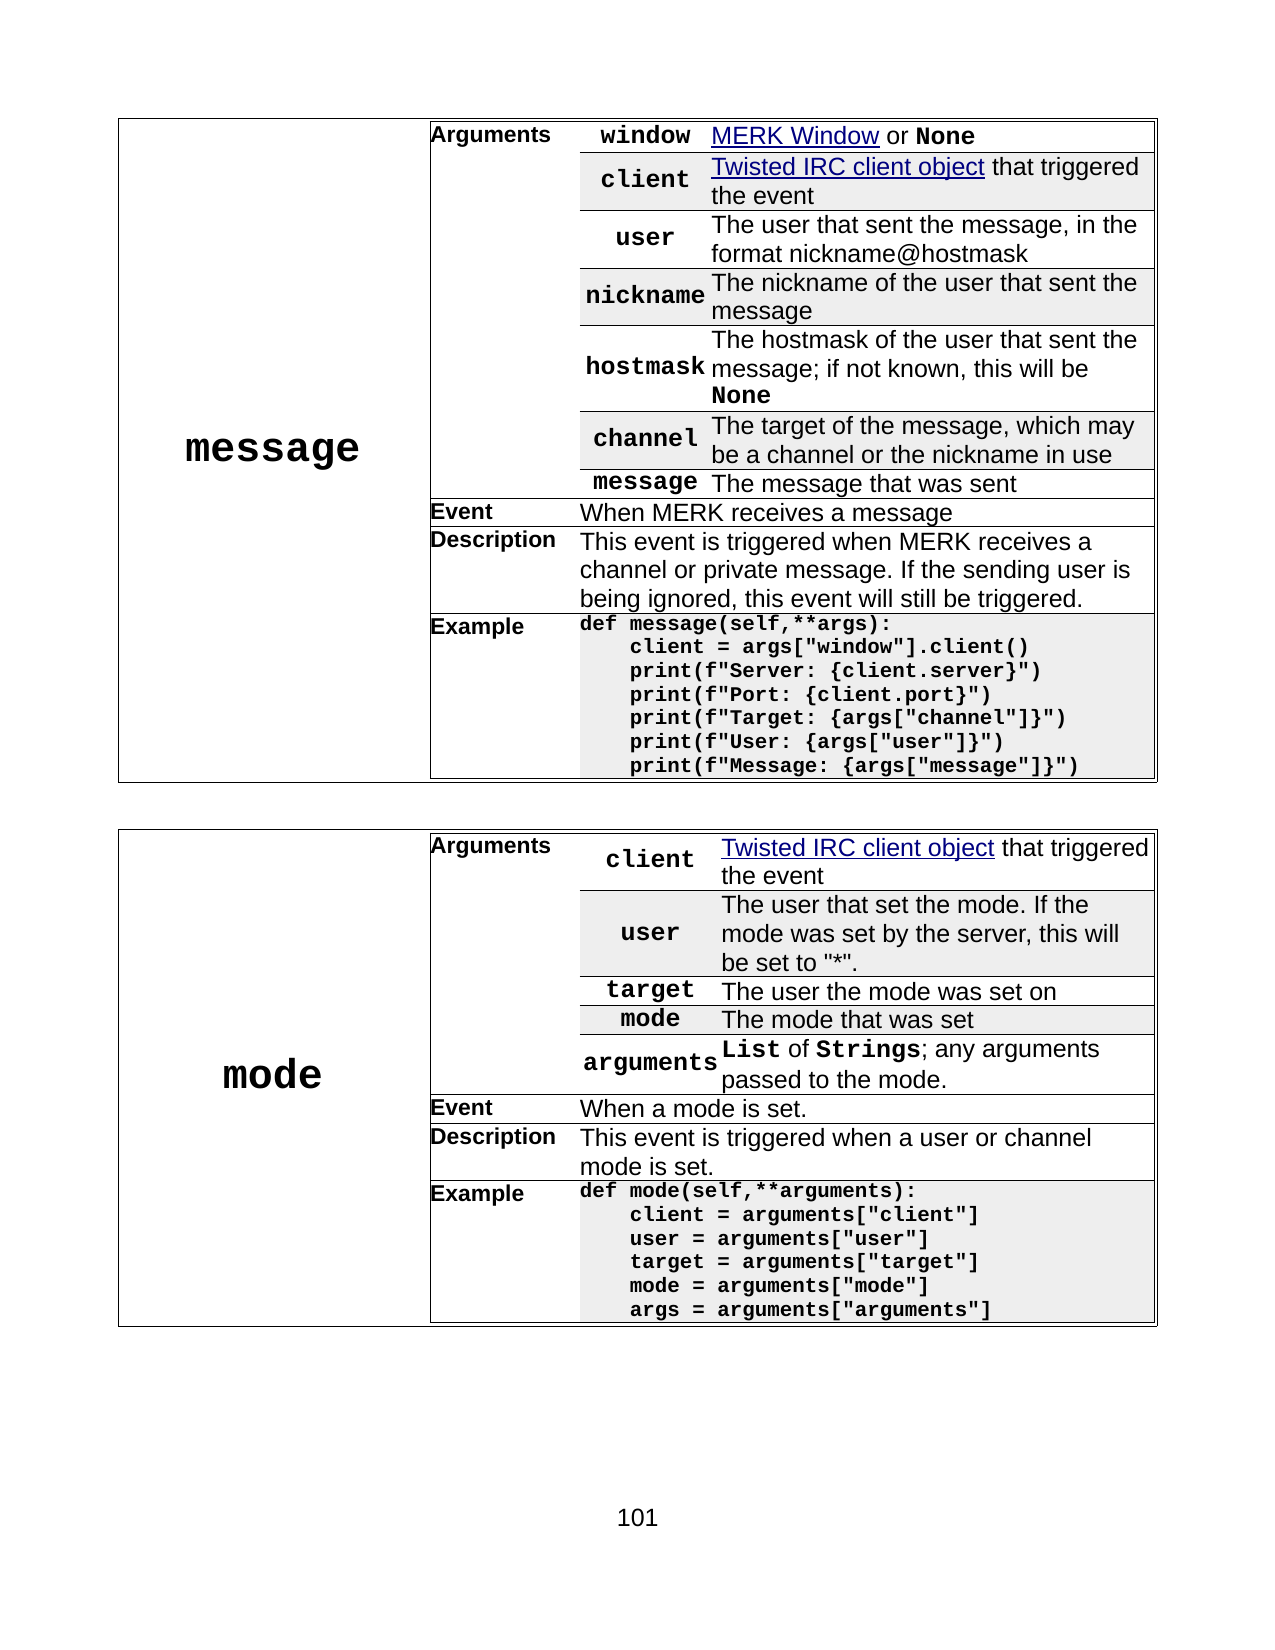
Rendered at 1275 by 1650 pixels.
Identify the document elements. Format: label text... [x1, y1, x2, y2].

table_cell Event [431, 1095, 579, 1123]
table_cell The target of the message, which may be a channel or the nickname in use [711, 412, 1154, 469]
table_header client [580, 834, 721, 890]
table_header message [119, 119, 427, 782]
table_cell hostmask [580, 326, 711, 411]
table_cell Description [431, 527, 579, 613]
table_cell Description [431, 1124, 579, 1180]
table_cell def mode(self,**arguments): client = arguments["client"] user = arguments["user"] target = arguments["target"] mode = arguments["mode"] args = arguments["arguments"] [580, 1181, 1154, 1322]
table_header [427, 830, 1157, 1326]
table_cell The message that was sent [711, 470, 1154, 497]
table_cell Twisted IRC client object that triggered the event [711, 153, 1154, 210]
table_cell The user the mode was set on [721, 977, 1154, 1005]
table_cell The hostmask of the user that sent the message; if not known, this will be None [711, 326, 1154, 411]
table_cell channel [580, 412, 711, 469]
table_cell mode [580, 1006, 721, 1034]
table_header Arguments [431, 122, 579, 497]
table_cell Example [431, 614, 579, 778]
table_header MERK Window or None [711, 122, 1154, 152]
table_cell message [580, 470, 711, 497]
table_cell When MERK receives a message [580, 499, 1154, 526]
table_cell The user that sent the message, in the format nickname@hostmask [711, 211, 1154, 267]
table_cell def message(self,**args): client = args["window"].client() print(f"Server: {client.server}") print(f"Port: {client.port}") print(f"Target: {args["channel"]}") print(f"User: {args["user"]}") print(f"Message: {args["message"]}") [580, 614, 1154, 778]
table_header Twisted IRC client object that triggered the event [721, 834, 1154, 890]
table_header [427, 119, 1157, 782]
table_cell nickname [580, 269, 711, 325]
table_cell This event is triggered when a user or channel mode is set. [580, 1124, 1154, 1180]
table_header window [580, 122, 711, 152]
table_cell client [580, 153, 711, 210]
table_cell Event [431, 499, 579, 526]
table_cell List of Strings; any arguments passed to the mode. [721, 1035, 1154, 1094]
table_cell arguments [580, 1035, 721, 1094]
table_cell target [580, 977, 721, 1005]
table_cell The mode that was set [721, 1006, 1154, 1034]
table_cell This event is triggered when MERK receives a channel or private message. If the sending user is being ignored, this event will still be triggered. [580, 527, 1154, 613]
table_cell The nickname of the user that sent the message [711, 269, 1154, 325]
table_cell Example [431, 1181, 579, 1322]
table_header mode [119, 830, 427, 1326]
table_cell user [580, 211, 711, 267]
table_cell user [580, 891, 721, 976]
table_header Arguments [431, 834, 579, 1094]
table_cell The user that set the mode. If the mode was set by the server, this will be set to "*". [721, 891, 1154, 976]
table_cell When a mode is set. [580, 1095, 1154, 1123]
